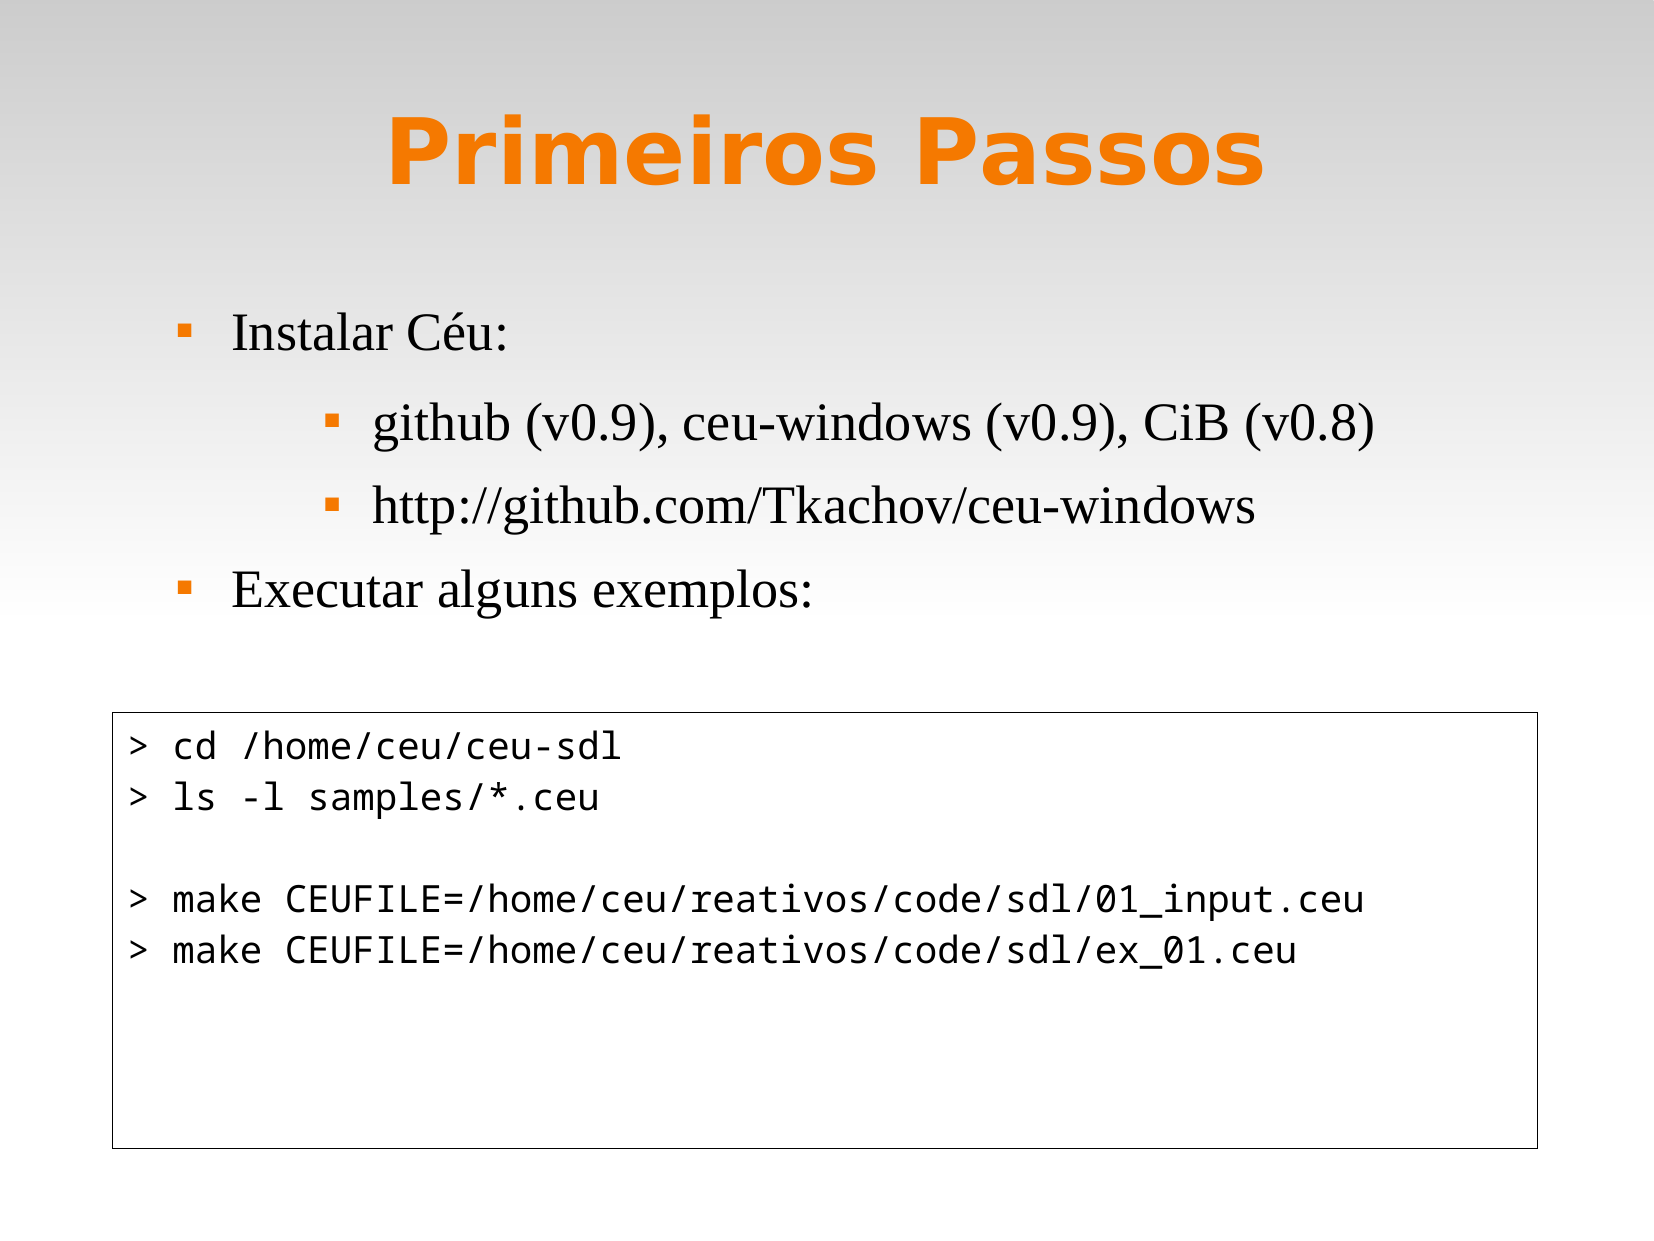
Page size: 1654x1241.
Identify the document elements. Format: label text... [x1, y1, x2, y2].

text_box > cd /home/ceu/ceu-sdl > ls -l samples/*.ceu > make CEUFILE=/home/ceu/reativos/code/sdl/01_input.ceu > make CEUFILE=/home/ceu/reativos/code/sdl/ex_01.ceu [112, 712, 1538, 1149]
list Instalar Céu: github (v0.9), ceu-windows (v0.9), CiB (v0.8) http://github.com/Tkachov/ceu-windows Executar alguns exemplos: [89, 302, 1576, 1121]
title Primeiros Passos [82, 49, 1571, 257]
